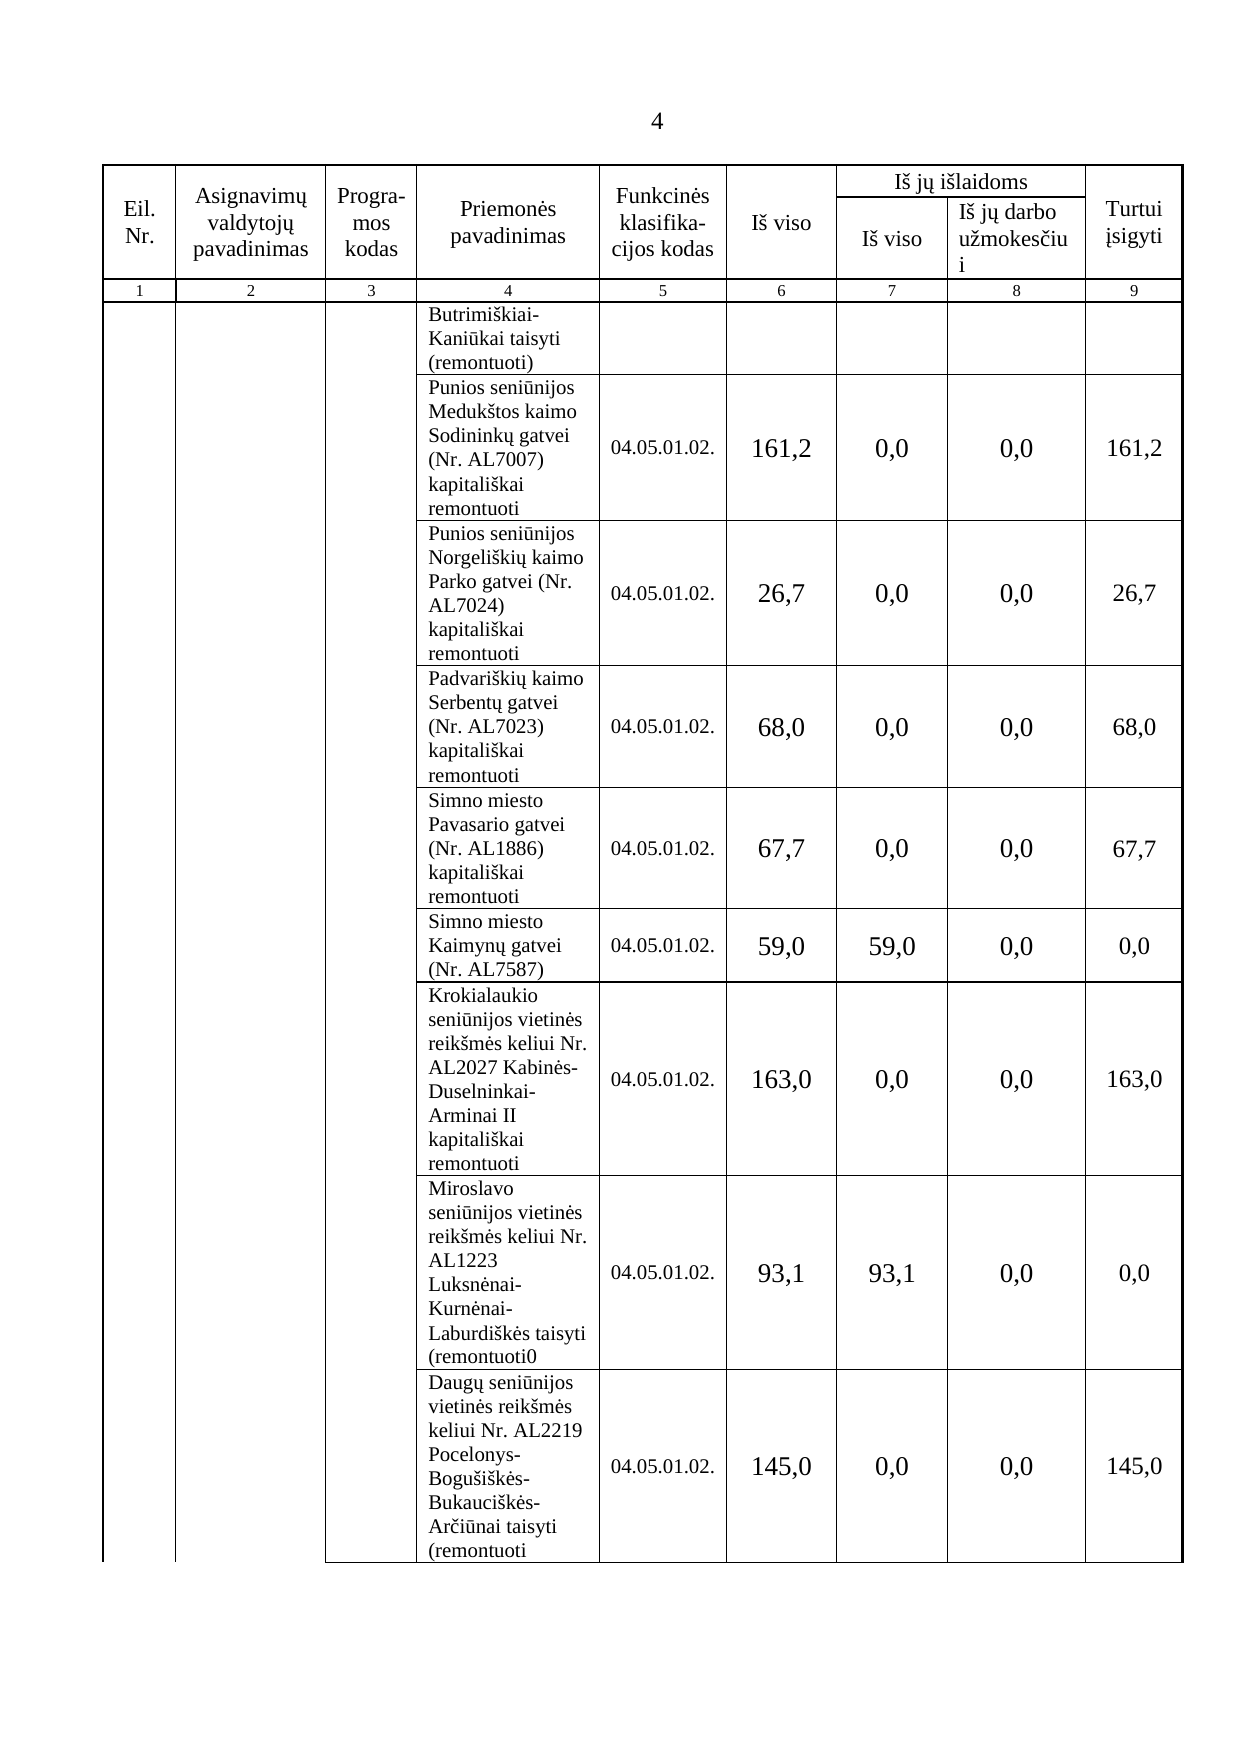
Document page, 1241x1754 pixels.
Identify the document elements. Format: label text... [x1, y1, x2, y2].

table_cell 0,0 [837, 666, 947, 787]
table_cell 26,7 [727, 521, 836, 665]
table_cell 3 [326, 280, 416, 301]
table_cell 2 [177, 280, 325, 301]
table_cell 67,7 [727, 788, 836, 908]
table_cell 04.05.01.02. [600, 788, 726, 908]
table_cell 0,0 [948, 1370, 1085, 1562]
table_cell 145,0 [727, 1370, 836, 1562]
table_cell 0,0 [948, 909, 1085, 981]
table_cell 93,1 [727, 1176, 836, 1368]
table_cell 04.05.01.02. [600, 1176, 726, 1368]
table_cell 4 [417, 280, 599, 301]
table_cell 0,0 [948, 983, 1085, 1175]
table_header Priemonės pavadinimas [417, 166, 599, 277]
table_cell 0,0 [1086, 909, 1181, 981]
table_cell Punios seniūnijos Norgeliškių kaimo Parko gatvei (Nr. AL7024) kapitališkai remontuoti [417, 521, 599, 665]
table_cell Krokialaukio seniūnijos vietinės reikšmės keliui Nr. AL2027 Kabinės-Duselninkai-Arminai II kapitališkai remontuoti [417, 983, 599, 1175]
table_cell 04.05.01.02. [600, 521, 726, 665]
table_cell 161,2 [1086, 375, 1181, 519]
table_cell 0,0 [948, 788, 1085, 908]
table_header Iš jų išlaidoms [837, 166, 1085, 196]
table_cell 26,7 [1086, 521, 1181, 665]
table_cell 5 [600, 280, 726, 301]
table_cell 93,1 [837, 1176, 947, 1368]
table_header Progra-mos kodas [326, 166, 416, 277]
table_cell 04.05.01.02. [600, 375, 726, 519]
table_cell 59,0 [837, 909, 947, 981]
table_header Turtui įsigyti [1086, 166, 1181, 277]
table_cell Iš viso [837, 198, 947, 277]
table_header Iš viso [727, 166, 836, 277]
table_cell [727, 303, 836, 374]
table_cell 0,0 [1086, 1176, 1181, 1368]
table_cell [326, 303, 416, 1562]
table_cell Butrimiškiai-Kaniūkai taisyti (remontuoti) [417, 303, 599, 374]
table_cell [104, 303, 175, 1562]
table_cell 145,0 [1086, 1370, 1181, 1562]
table_cell Padvariškių kaimo Serbentų gatvei (Nr. AL7023) kapitališkai remontuoti [417, 666, 599, 787]
table_header Asignavimų valdytojų pavadinimas [176, 166, 325, 277]
table_cell 0,0 [837, 983, 947, 1175]
table_cell Daugų seniūnijos vietinės reikšmės keliui Nr. AL2219 Pocelonys-Bogušiškės-Bukauciškės-Arčiūnai taisyti (remontuoti [417, 1370, 599, 1562]
table_cell 1 [104, 280, 175, 301]
table_cell Iš jų darbo užmokesčiui [948, 198, 1085, 277]
table_cell 59,0 [727, 909, 836, 981]
table_cell 04.05.01.02. [600, 1370, 726, 1562]
table_header Funkcinės klasifika-cijos kodas [600, 166, 726, 277]
table_cell Miroslavo seniūnijos vietinės reikšmės keliui Nr. AL1223 Luksnėnai-Kurnėnai-Laburdiškės taisyti (remontuoti0 [417, 1176, 599, 1368]
table_cell [176, 303, 325, 1562]
table_cell 68,0 [727, 666, 836, 787]
table_cell 0,0 [837, 1370, 947, 1562]
table_cell [600, 303, 726, 374]
table_cell 68,0 [1086, 666, 1181, 787]
table_cell Punios seniūnijos Medukštos kaimo Sodininkų gatvei (Nr. AL7007) kapitališkai remontuoti [417, 375, 599, 519]
table_cell 0,0 [837, 788, 947, 908]
table_cell [837, 303, 947, 374]
table_cell [948, 303, 1085, 374]
table_cell 6 [727, 280, 836, 301]
table_cell 04.05.01.02. [600, 983, 726, 1175]
table_cell 0,0 [948, 1176, 1085, 1368]
table_cell 163,0 [1086, 983, 1181, 1175]
table_header Eil. Nr. [104, 166, 175, 277]
table_cell 8 [948, 280, 1085, 301]
table_cell 0,0 [837, 521, 947, 665]
table_cell 04.05.01.02. [600, 909, 726, 981]
table_cell [1086, 303, 1181, 374]
table_cell 67,7 [1086, 788, 1181, 908]
table_cell 9 [1086, 280, 1181, 301]
table_cell 0,0 [948, 521, 1085, 665]
table_cell 161,2 [727, 375, 836, 519]
table_cell 0,0 [948, 375, 1085, 519]
table_cell 0,0 [948, 666, 1085, 787]
table_cell Simno miesto Kaimynų gatvei (Nr. AL7587) [417, 909, 599, 981]
table_cell Simno miesto Pavasario gatvei (Nr. AL1886) kapitališkai remontuoti [417, 788, 599, 908]
table_cell 0,0 [837, 375, 947, 519]
table_cell 163,0 [727, 983, 836, 1175]
table_cell 7 [837, 280, 947, 301]
table_cell 04.05.01.02. [600, 666, 726, 787]
